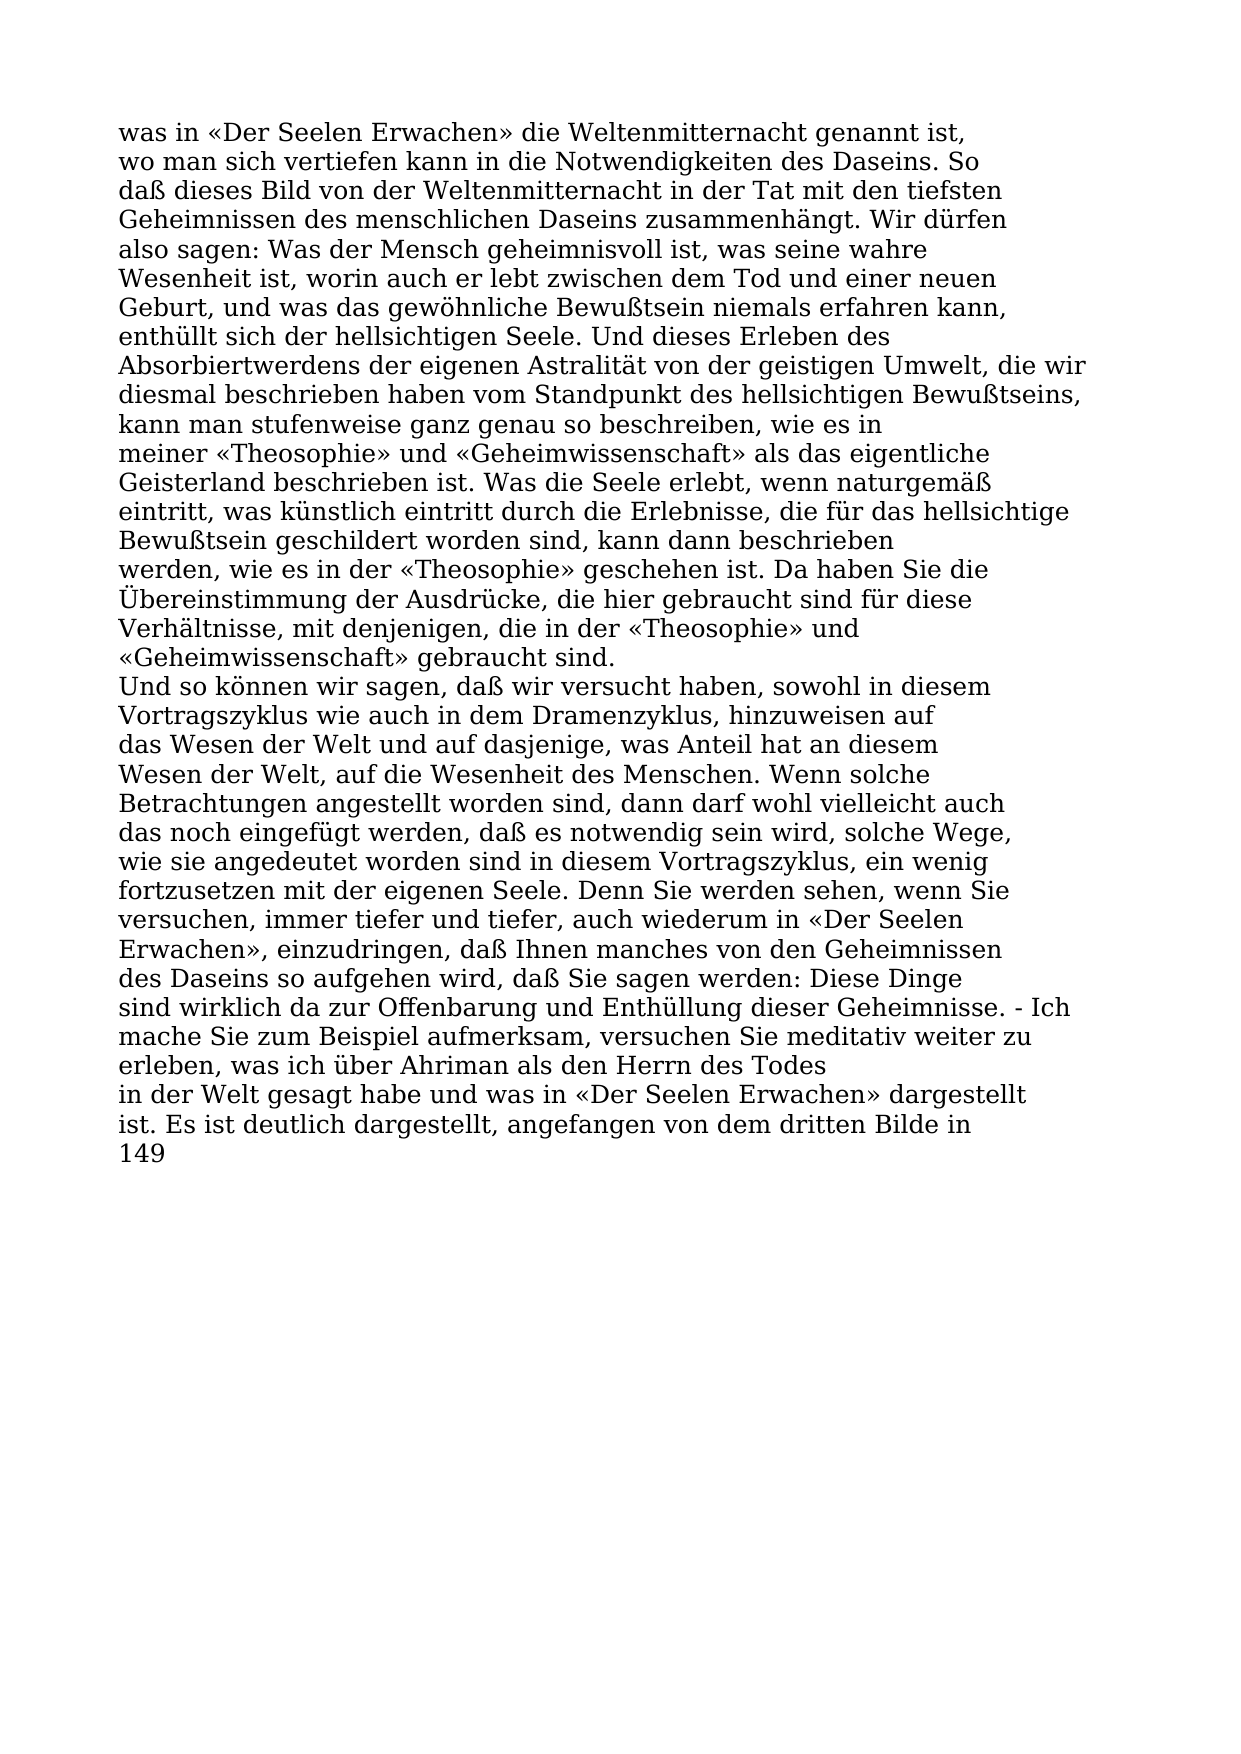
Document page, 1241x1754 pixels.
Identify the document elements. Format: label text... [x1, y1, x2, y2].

text werden, wie es in der «Theosophie» geschehen ist. Da haben Sie die [118, 556, 1122, 585]
text Geisterland beschrieben ist. Was die Seele erlebt, wenn naturgemäß [118, 468, 1122, 497]
text was in «Der Seelen Erwachen» die Weltenmitternacht genannt ist, [118, 118, 1122, 147]
text Und so können wir sagen, daß wir versucht haben, sowohl in diesem Vortragszyklus wie auch in dem Dramenzyklus, hinzuweisen auf [118, 672, 1122, 731]
text enthüllt sich der hellsichtigen Seele. Und dieses Erleben des Absorbiertwerdens der eigenen Astralität von der geistigen Umwelt, die wir [118, 322, 1122, 381]
text Wesenheit ist, worin auch er lebt zwischen dem Tod und einer neuen [118, 264, 1122, 293]
text eintritt, was künstlich eintritt durch die Erlebnisse, die für das hellsichtige Bewußtsein geschildert worden sind, kann dann beschrieben [118, 497, 1122, 556]
text sind wirklich da zur Offenbarung und Enthüllung dieser Geheimnisse. - Ich mache Sie zum Beispiel aufmerksam, versuchen Sie meditativ weiter zu erleben, was ich über Ahriman als den Herrn des Todes [118, 993, 1122, 1081]
text 149 [118, 1139, 1122, 1168]
text also sagen: Was der Mensch geheimnisvoll ist, was seine wahre [118, 235, 1122, 264]
text daß dieses Bild von der Weltenmitternacht in der Tat mit den tiefsten [118, 176, 1122, 206]
text das Wesen der Welt und auf dasjenige, was Anteil hat an diesem [118, 731, 1122, 760]
text in der Welt gesagt habe und was in «Der Seelen Erwachen» dargestellt [118, 1081, 1122, 1110]
text das noch eingefügt werden, daß es notwendig sein wird, solche Wege, [118, 818, 1122, 847]
text diesmal beschrieben haben vom Standpunkt des hellsichtigen Bewußtseins, kann man stufenweise ganz genau so beschreiben, wie es in [118, 381, 1122, 439]
text ist. Es ist deutlich dargestellt, angefangen von dem dritten Bilde in [118, 1110, 1122, 1139]
text versuchen, immer tiefer und tiefer, auch wiederum in «Der Seelen [118, 906, 1122, 935]
text Wesen der Welt, auf die Wesenheit des Menschen. Wenn solche Betrachtungen angestellt worden sind, dann darf wohl vielleicht auch [118, 760, 1122, 818]
text wo man sich vertiefen kann in die Notwendigkeiten des Daseins. So [118, 147, 1122, 176]
text Erwachen», einzudringen, daß Ihnen manches von den Geheimnissen [118, 935, 1122, 964]
text fortzusetzen mit der eigenen Seele. Denn Sie werden sehen, wenn Sie [118, 876, 1122, 906]
text Geburt, und was das gewöhnliche Bewußtsein niemals erfahren kann, [118, 293, 1122, 322]
text Verhältnisse, mit denjenigen, die in der «Theosophie» und «Geheimwissenschaft» gebraucht sind. [118, 614, 1122, 672]
text des Daseins so aufgehen wird, daß Sie sagen werden: Diese Dinge [118, 964, 1122, 993]
text Übereinstimmung der Ausdrücke, die hier gebraucht sind für diese [118, 585, 1122, 614]
text meiner «Theosophie» und «Geheimwissenschaft» als das eigentliche [118, 439, 1122, 468]
text Geheimnissen des menschlichen Daseins zusammenhängt. Wir dürfen [118, 206, 1122, 235]
text wie sie angedeutet worden sind in diesem Vortragszyklus, ein wenig [118, 847, 1122, 876]
